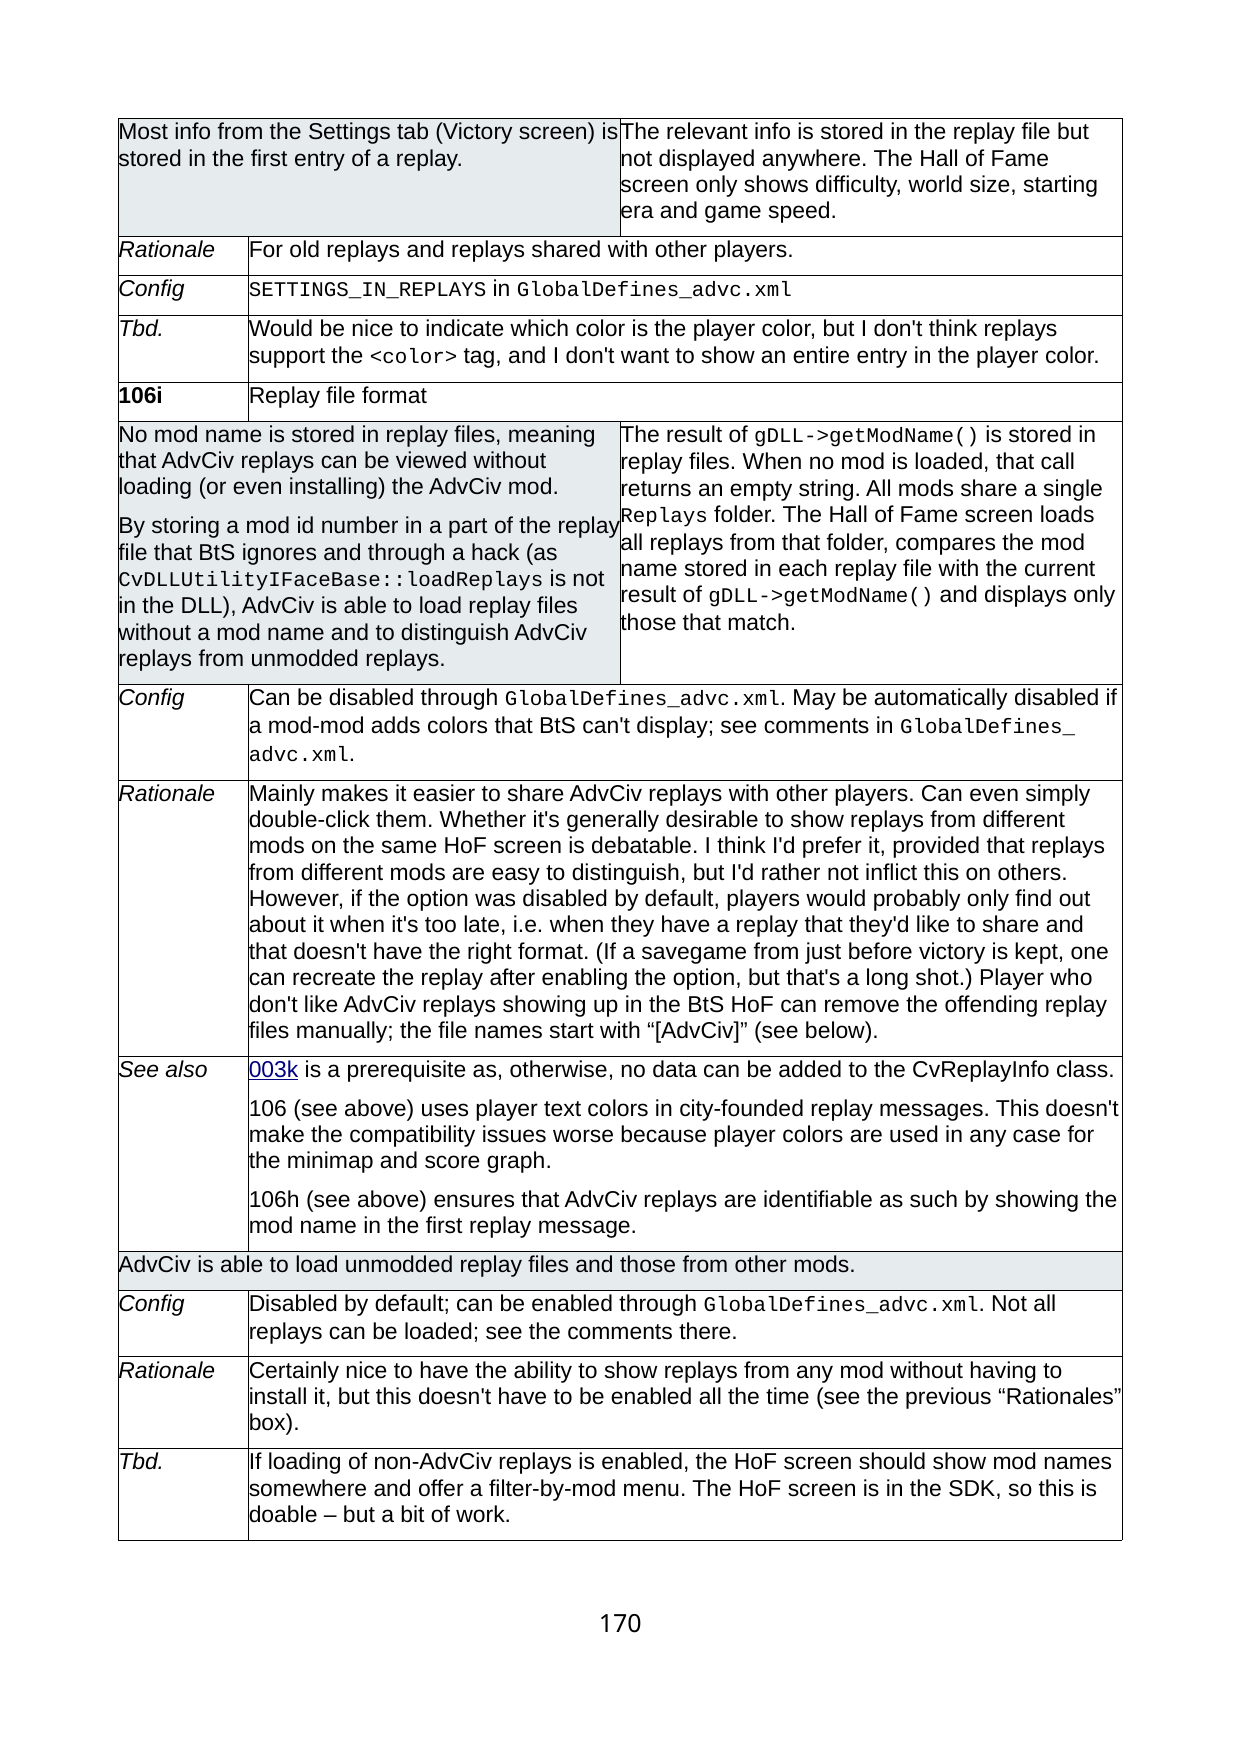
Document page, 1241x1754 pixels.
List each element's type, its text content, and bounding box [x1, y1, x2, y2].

table_cell Rationale [119, 1357, 248, 1448]
table_cell AdvCiv is able to load unmodded replay files and those from other mods. [119, 1252, 1122, 1290]
table_cell Tbd. [119, 316, 248, 382]
table_cell Certainly nice to have the ability to show replays from any mod without having to install it, but this doesn't have to be enabled all the time (see the previous “Rationales” box). [249, 1357, 1122, 1448]
table_cell See also [119, 1057, 248, 1251]
table_cell SETTINGS_IN_REPLAYS in GlobalDefines_advc.xml [249, 276, 1122, 315]
table_cell Can be disabled through GlobalDefines_advc.xml. May be automatically disabled if a mod-mod adds colors that BtS can't display; see comments in GlobalDefines_ advc.xml. [249, 685, 1122, 779]
table_cell The relevant info is stored in the replay file but not displayed anywhere. The Hall of Fame screen only shows difficulty, world size, starting era and game speed. [621, 119, 1122, 236]
table_cell The result of gDLL->getModName() is stored in replay files. When no mod is loaded, that call returns an empty string. All mods share a single Replays folder. The Hall of Fame screen loads all replays from that folder, compares the mod name stored in each replay file with the current result of gDLL->getModName() and displays only those that match. [621, 422, 1122, 684]
table_cell Mainly makes it easier to share AdvCiv replays with other players. Can even simply double-click them. Whether it's generally desirable to show replays from different mods on the same HoF screen is debatable. I think I'd prefer it, provided that replays from different mods are easy to distinguish, but I'd rather not inflict this on others. However, if the option was disabled by default, players would probably only find out about it when it's too late, i.e. when they have a replay that they'd like to share and that doesn't have the right format. (If a savegame from just before victory is kept, one can recreate the replay after enabling the option, but that's a long shot.) Player who don't like AdvCiv replays showing up in the BtS HoF can remove the offending replay files manually; the file names start with “[AdvCiv]” (see below). [249, 781, 1122, 1056]
table_cell 106i [119, 383, 248, 421]
table_cell For old replays and replays shared with other players. [249, 237, 1122, 275]
table_cell If loading of non-AdvCiv replays is enabled, the HoF screen should show mod names somewhere and offer a filter-by-mod menu. The HoF screen is in the SDK, so this is doable – but a bit of work. [249, 1449, 1122, 1539]
table_cell Replay file format [249, 383, 1122, 421]
table_cell No mod name is stored in replay files, meaning that AdvCiv replays can be viewed without loading (or even installing) the AdvCiv mod. By storing a mod id number in a part of the replay file that BtS ignores and through a hack (as CvDLLUtilityIFaceBase::loadReplays is not in the DLL), AdvCiv is able to load replay files without a mod name and to distinguish AdvCiv replays from unmodded replays. [119, 422, 620, 684]
table_cell 003k is a prerequisite as, otherwise, no data can be added to the CvReplayInfo class. 106 (see above) uses player text colors in city-founded replay messages. This doesn't make the compatibility issues worse because player colors are used in any case for the minimap and score graph. 106h (see above) ensures that AdvCiv replays are identifiable as such by showing the mod name in the first replay message. [249, 1057, 1122, 1251]
table_cell Rationale [119, 237, 248, 275]
table_cell Config [119, 276, 248, 315]
table_cell Config [119, 685, 248, 779]
table_cell Would be nice to indicate which color is the player color, but I don't think replays support the <color> tag, and I don't want to show an entire entry in the player color. [249, 316, 1122, 382]
table_cell Most info from the Settings tab (Victory screen) is stored in the first entry of a replay. [119, 119, 620, 236]
table_cell Tbd. [119, 1449, 248, 1539]
table_cell Rationale [119, 781, 248, 1056]
table_cell Config [119, 1291, 248, 1356]
table_cell Disabled by default; can be enabled through GlobalDefines_advc.xml. Not all replays can be loaded; see the comments there. [249, 1291, 1122, 1356]
